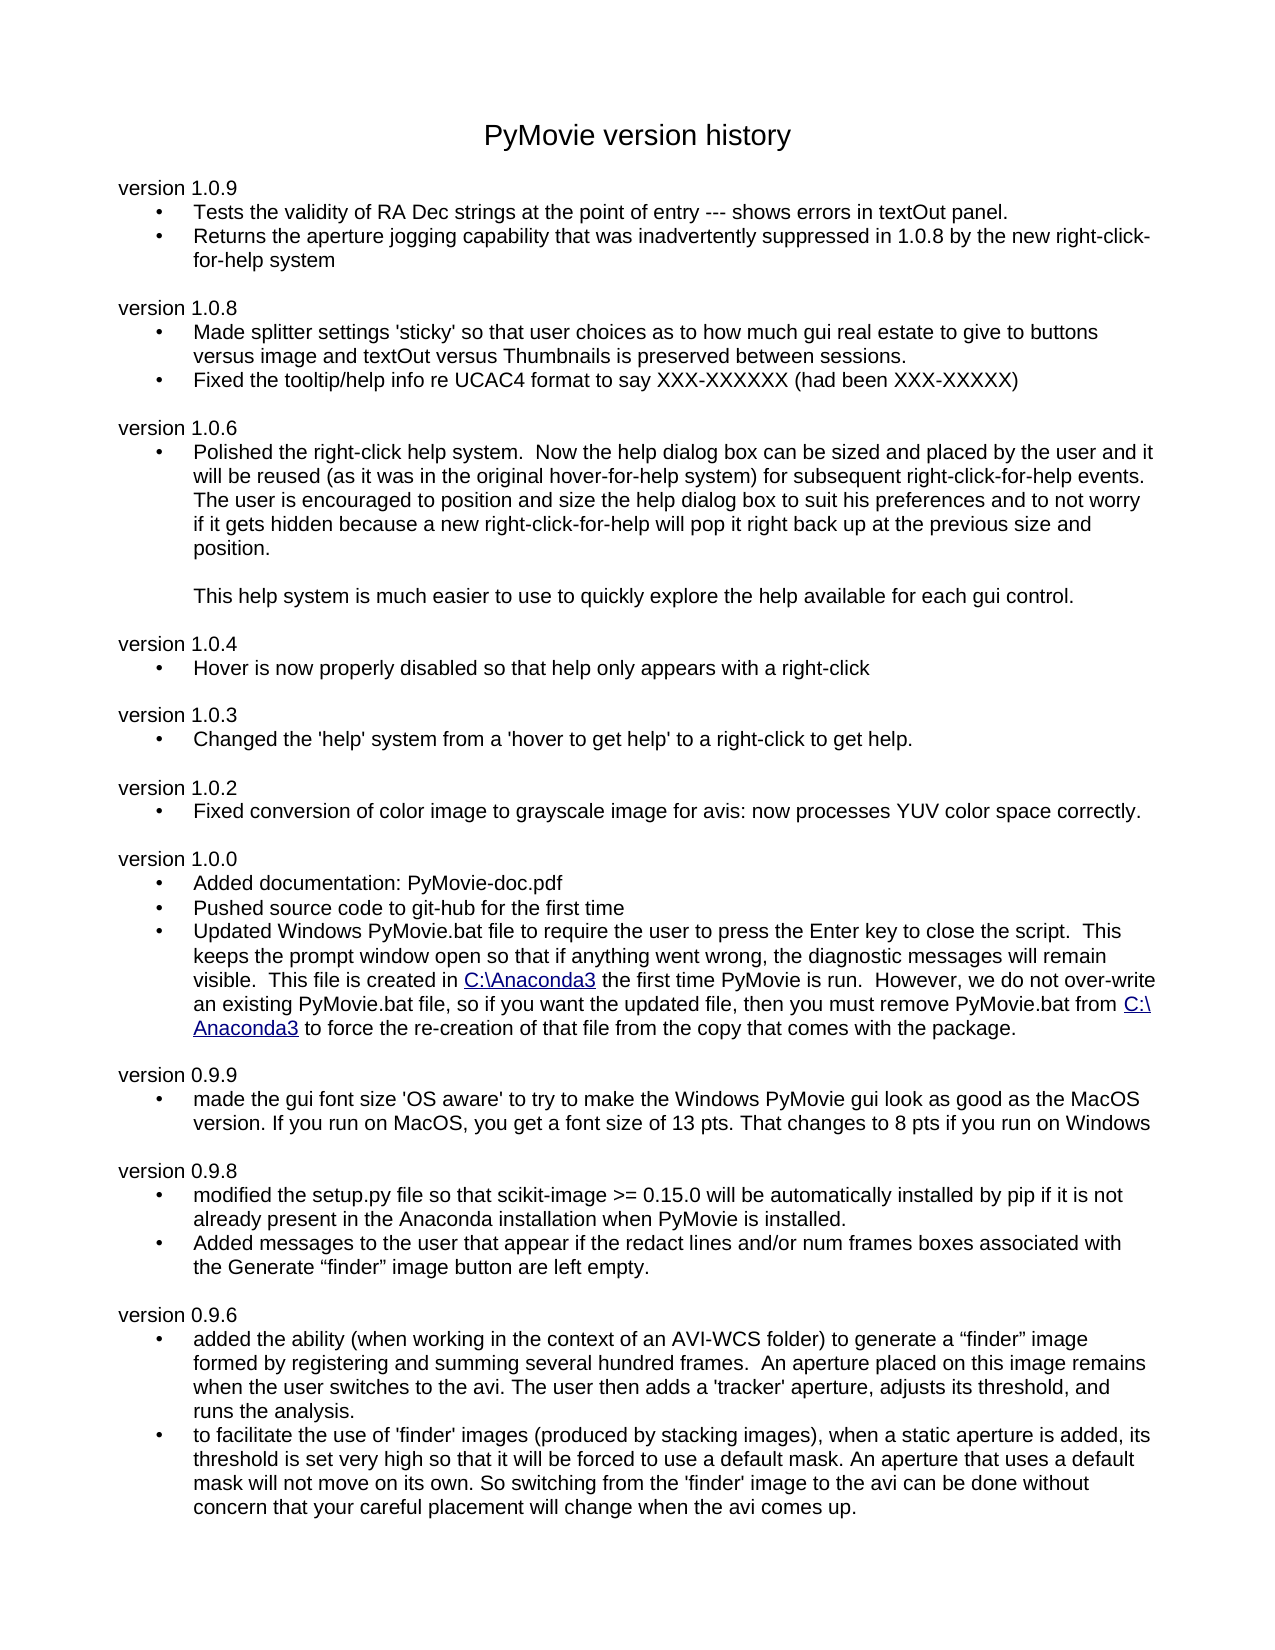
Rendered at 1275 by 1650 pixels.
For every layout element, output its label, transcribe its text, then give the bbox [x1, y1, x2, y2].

list to facilitate the use of 'finder' images (produced by stacking images), when a static aperture is added, its threshold is set very high so that it will be forced to use a default mask. An aperture that uses a default mask will not move on its own. So switching from the 'finder' image to the avi can be done without concern that your careful placement will change when the avi comes up. [156, 1423, 1157, 1519]
list Fixed conversion of color image to grayscale image for avis: now processes YUV color space correctly. [156, 799, 1157, 823]
text version 1.0.8 [118, 296, 1157, 319]
text version 1.0.4 [118, 631, 1157, 655]
list Made splitter settings 'sticky' so that user choices as to how much gui real estate to give to buttons versus image and textOut versus Thumbnails is preserved between sessions. [156, 319, 1157, 368]
text version 1.0.0 [118, 847, 1157, 871]
list Polished the right-click help system. Now the help dialog box can be sized and placed by the user and it will be reused (as it was in the original hover-for-help system) for subsequent right-click-for-help events. The user is encouraged to position and size the help dialog box to suit his preferences and to not worry if it gets hidden because a new right-click-for-help will pop it right back up at the previous size and position. This help system is much easier to use to quickly explore the help available for each gui control. [156, 439, 1157, 607]
list Changed the 'help' system from a 'hover to get help' to a right-click to get help. [156, 727, 1157, 775]
text version 1.0.9 [118, 176, 1157, 199]
text version 1.0.3 [118, 703, 1157, 727]
text version 0.9.6 [118, 1303, 1157, 1327]
list Updated Windows PyMovie.bat file to require the user to press the Enter key to close the script. This keeps the prompt window open so that if anything went wrong, the diagnostic messages will remain visible. This file is created in C:\Anaconda3 the first time PyMovie is run. However, we do not over-write an existing PyMovie.bat file, so if you want the updated file, then you must remove PyMovie.bat from C:\Anaconda3 to force the re-creation of that file from the copy that comes with the package. [156, 919, 1157, 1063]
list Added messages to the user that appear if the redact lines and/or num frames boxes associated with the Generate “finder” image button are left empty. [156, 1231, 1157, 1303]
list modified the setup.py file so that scikit-image >= 0.15.0 will be automatically installed by pip if it is not already present in the Anaconda installation when PyMovie is installed. [156, 1183, 1157, 1231]
text version 1.0.6 [118, 416, 1157, 439]
text PyMovie version history [118, 118, 1157, 152]
list Added documentation: PyMovie-doc.pdf [156, 871, 1157, 895]
list added the ability (when working in the context of an AVI-WCS folder) to generate a “finder” image formed by registering and summing several hundred frames. An aperture placed on this image remains when the user switches to the avi. The user then adds a 'tracker' aperture, adjusts its threshold, and runs the analysis. [156, 1327, 1157, 1423]
text version 0.9.9 [118, 1063, 1157, 1087]
list Tests the validity of RA Dec strings at the point of entry --- shows errors in textOut panel. [156, 199, 1157, 224]
list made the gui font size 'OS aware' to try to make the Windows PyMovie gui look as good as the MacOS version. If you run on MacOS, you get a font size of 13 pts. That changes to 8 pts if you run on Windows [156, 1087, 1157, 1159]
list Returns the aperture jogging capability that was inadvertently suppressed in 1.0.8 by the new right-click-for-help system [156, 224, 1157, 296]
list Hover is now properly disabled so that help only appears with a right-click [156, 655, 1157, 703]
text version 0.9.8 [118, 1159, 1157, 1183]
list Pushed source code to git-hub for the first time [156, 895, 1157, 919]
text version 1.0.2 [118, 775, 1157, 799]
list Fixed the tooltip/help info re UCAC4 format to say XXX-XXXXXX (had been XXX-XXXXX) [156, 368, 1157, 416]
